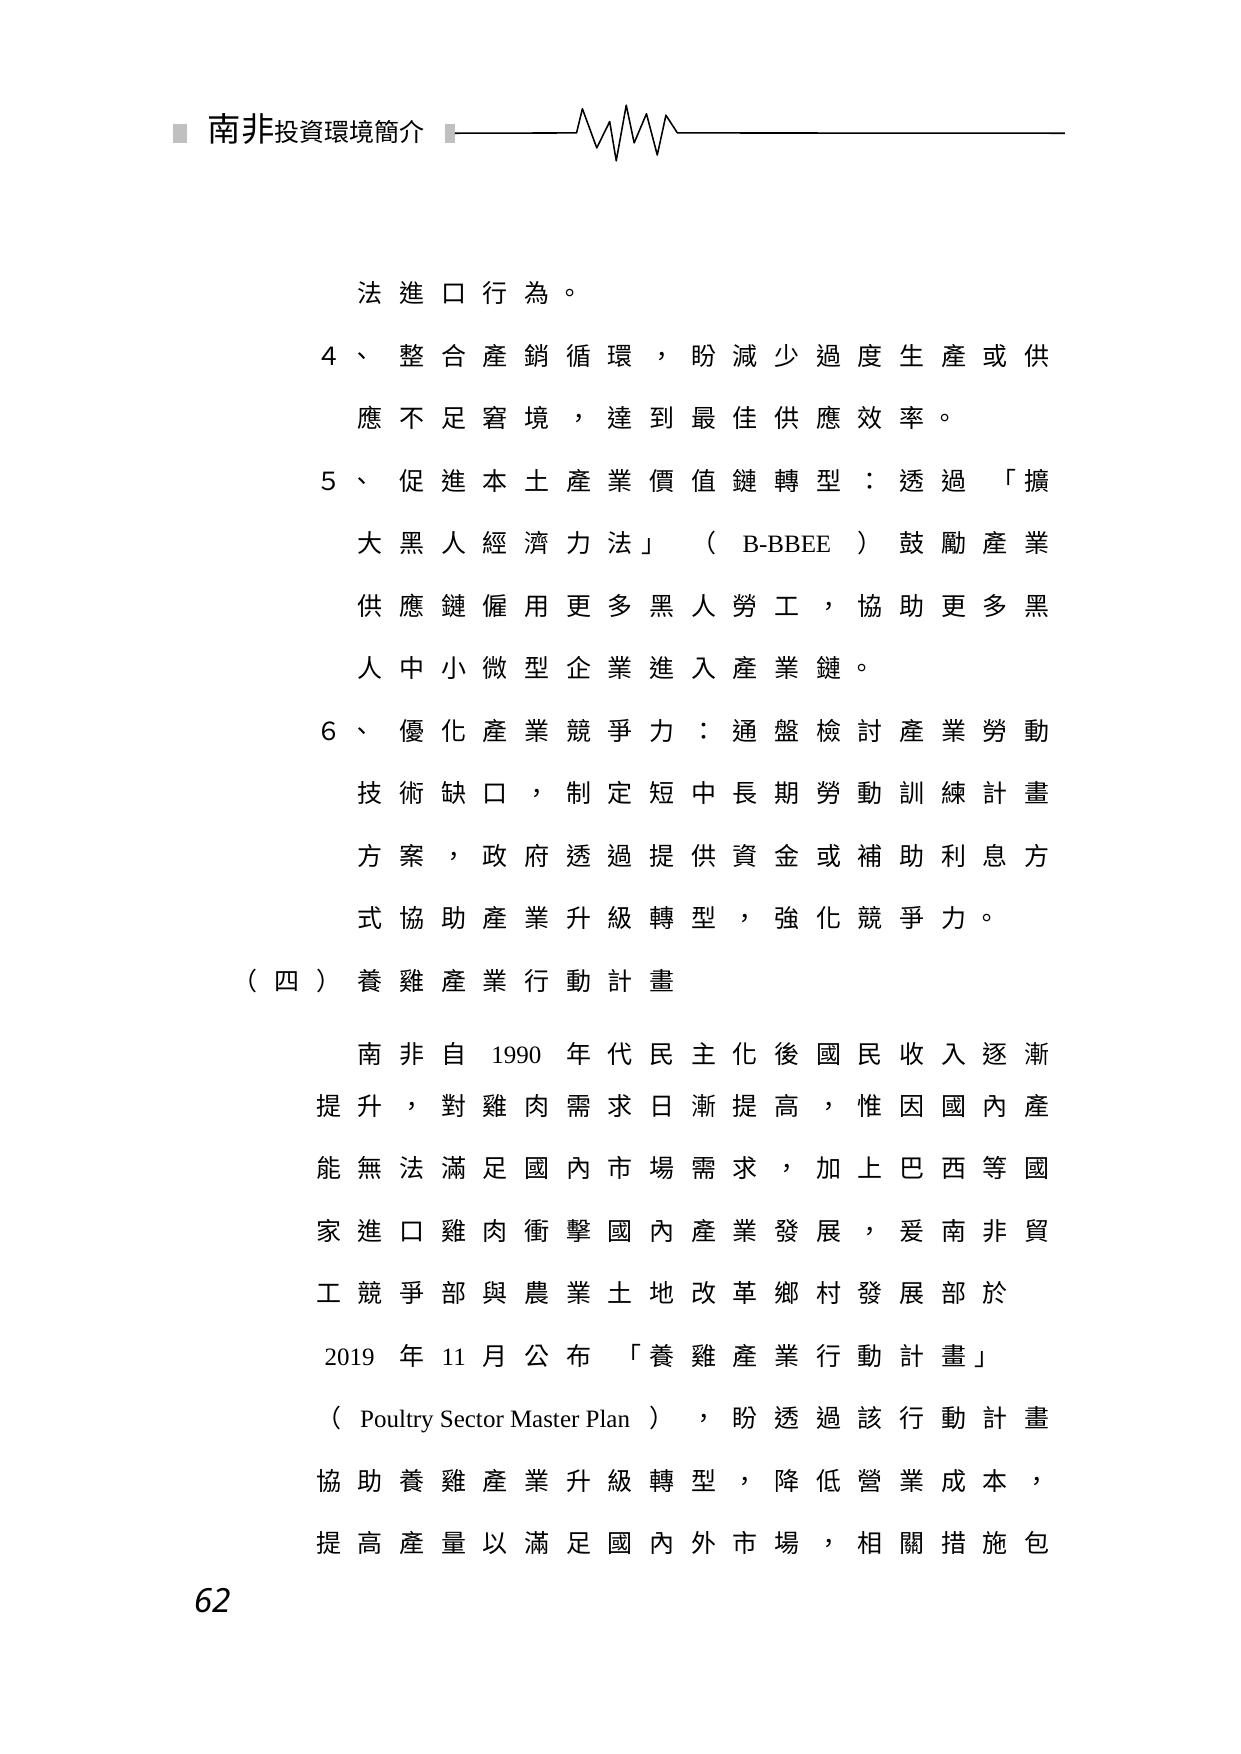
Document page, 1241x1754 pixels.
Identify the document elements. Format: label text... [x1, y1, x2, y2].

text 法進口行為。 [281, 250, 1058, 313]
text ５、促進本土產業價值鏈轉型：透過「擴大黑人經濟力法」（B-BBEE）鼓勵產業供應鏈僱用更多黑人勞工，協助更多黑人中小微型企業進入產業鏈。 [281, 438, 1058, 688]
text （四）養雞產業行動計畫 [207, 938, 1058, 1000]
text ４、整合產銷循環，盼減少過度生產或供應不足窘境，達到最佳供應效率。 [281, 313, 1058, 438]
text ６、優化產業競爭力：通盤檢討產業勞動技術缺口，制定短中長期勞動訓練計畫方案，政府透過提供資金或補助利息方式協助產業升級轉型，強化競爭力。 [281, 688, 1058, 938]
text 南非自1990年代民主化後國民收入逐漸提升，對雞肉需求日漸提高，惟因國內產能無法滿足國內市場需求，加上巴西等國家進口雞肉衝擊國內產業發展，爰南非貿工競爭部與農業土地改革鄉村發展部於2019年11月公布「養雞產業行動計畫」（Poultry Sector Master Plan），盼透過該行動計畫協助養雞產業升級轉型，降低營業成本，提高產量以滿足國內外市場，相關措施包 [281, 1000, 1058, 1563]
